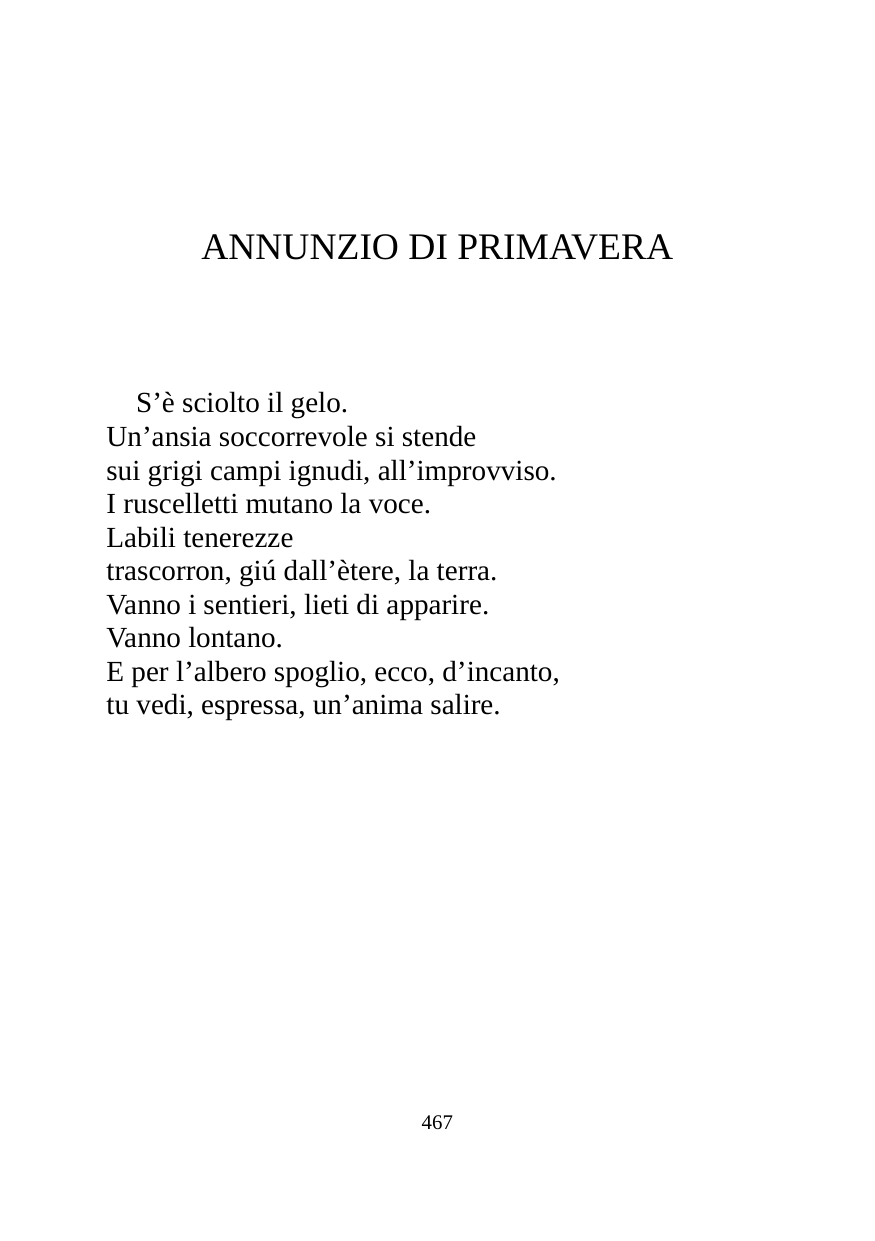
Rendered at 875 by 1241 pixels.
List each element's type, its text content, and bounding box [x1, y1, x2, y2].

subtitle ANNUNZIO DI PRIMAVERA [106, 224, 768, 267]
text S’è sciolto il gelo. Un’ansia soccorrevole si stende sui grigi campi ignudi, all’improvviso. I ruscelletti mutano la voce. Labili tenerezze trascorron, giú dall’ètere, la terra. Vanno i sentieri, lieti di apparire. Vanno lontano. E per l’albero spoglio, ecco, d’incanto, tu vedi, espressa, un’anima salire. [106, 386, 768, 721]
